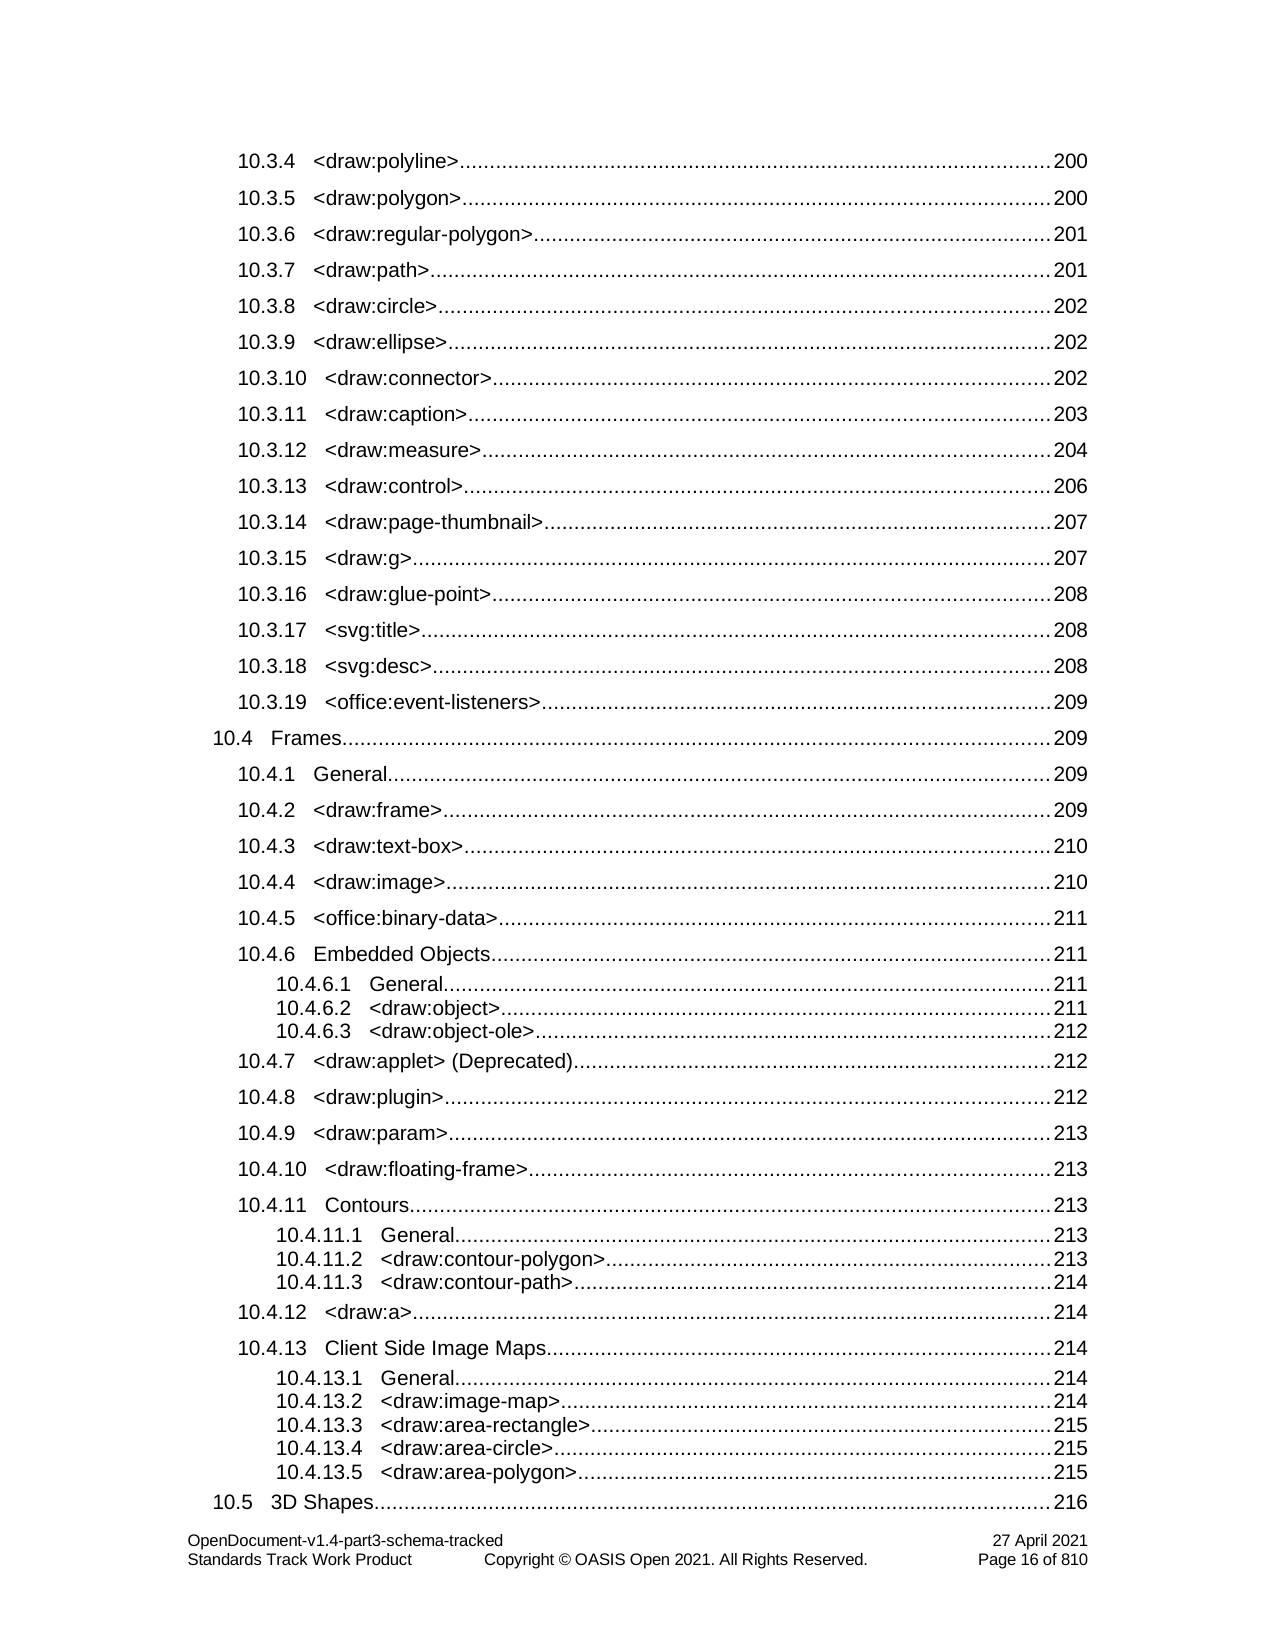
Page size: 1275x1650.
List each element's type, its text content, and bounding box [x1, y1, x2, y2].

text 10.4.8 <draw:plugin> 212 [237, 1086, 1088, 1109]
text 10.4.13.3 <draw:area-rectangle> 215 [276, 1413, 1088, 1437]
text 10.4.2 <draw:frame> 209 [237, 799, 1088, 822]
text 10.4.7 <draw:applet> (Deprecated) 212 [237, 1049, 1088, 1073]
text 10.4.3 <draw:text-box> 210 [237, 835, 1088, 858]
text 10.4.13.5 <draw:area-polygon> 215 [276, 1460, 1088, 1484]
text 10.3.6 <draw:regular-polygon> 201 [237, 222, 1088, 246]
text 10.4.13.1 General 214 [276, 1366, 1088, 1390]
text 10.4 Frames 209 [212, 727, 1088, 750]
text 10.3.19 <office:event-listeners> 209 [237, 691, 1088, 714]
text 10.4.6.1 General 211 [276, 973, 1088, 996]
text 10.3.13 <draw:control> 206 [237, 474, 1088, 498]
text 10.4.11.1 General 213 [276, 1223, 1088, 1247]
text 10.3.18 <svg:desc> 208 [237, 654, 1088, 678]
text 10.4.10 <draw:floating-frame> 213 [237, 1158, 1088, 1181]
text 10.4.1 General 209 [237, 763, 1088, 786]
text 10.4.6.2 <draw:object> 211 [276, 996, 1088, 1020]
text 10.3.5 <draw:polygon> 200 [237, 186, 1088, 209]
text 10.4.9 <draw:param> 213 [237, 1122, 1088, 1145]
text 10.3.16 <draw:glue-point> 208 [237, 582, 1088, 606]
text 10.3.11 <draw:caption> 203 [237, 402, 1088, 426]
text 10.4.13.2 <draw:image-map> 214 [276, 1390, 1088, 1413]
text 10.3.12 <draw:measure> 204 [237, 438, 1088, 462]
text 10.3.4 <draw:polyline> 200 [237, 150, 1088, 173]
text 10.4.11.2 <draw:contour-polygon> 213 [276, 1247, 1088, 1271]
text 10.3.15 <draw:g> 207 [237, 546, 1088, 570]
text 10.4.6.3 <draw:object-ole> 212 [276, 1020, 1088, 1043]
text 10.4.13 Client Side Image Maps 214 [237, 1336, 1088, 1360]
text 10.3.8 <draw:circle> 202 [237, 294, 1088, 318]
text 10.4.13.4 <draw:area-circle> 215 [276, 1437, 1088, 1460]
text 10.3.9 <draw:ellipse> 202 [237, 330, 1088, 354]
text 10.3.14 <draw:page-thumbnail> 207 [237, 510, 1088, 534]
text 10.4.11 Contours 213 [237, 1194, 1088, 1217]
text 10.4.5 <office:binary-data> 211 [237, 907, 1088, 930]
text 10.4.4 <draw:image> 210 [237, 871, 1088, 894]
text 10.3.17 <svg:title> 208 [237, 618, 1088, 642]
text 10.4.6 Embedded Objects 211 [237, 943, 1088, 966]
text 10.3.10 <draw:connector> 202 [237, 366, 1088, 390]
text 10.4.12 <draw:a> 214 [237, 1300, 1088, 1324]
text 10.4.11.3 <draw:contour-path> 214 [276, 1271, 1088, 1294]
text 10.5 3D Shapes 216 [212, 1490, 1088, 1514]
text 10.3.7 <draw:path> 201 [237, 258, 1088, 282]
